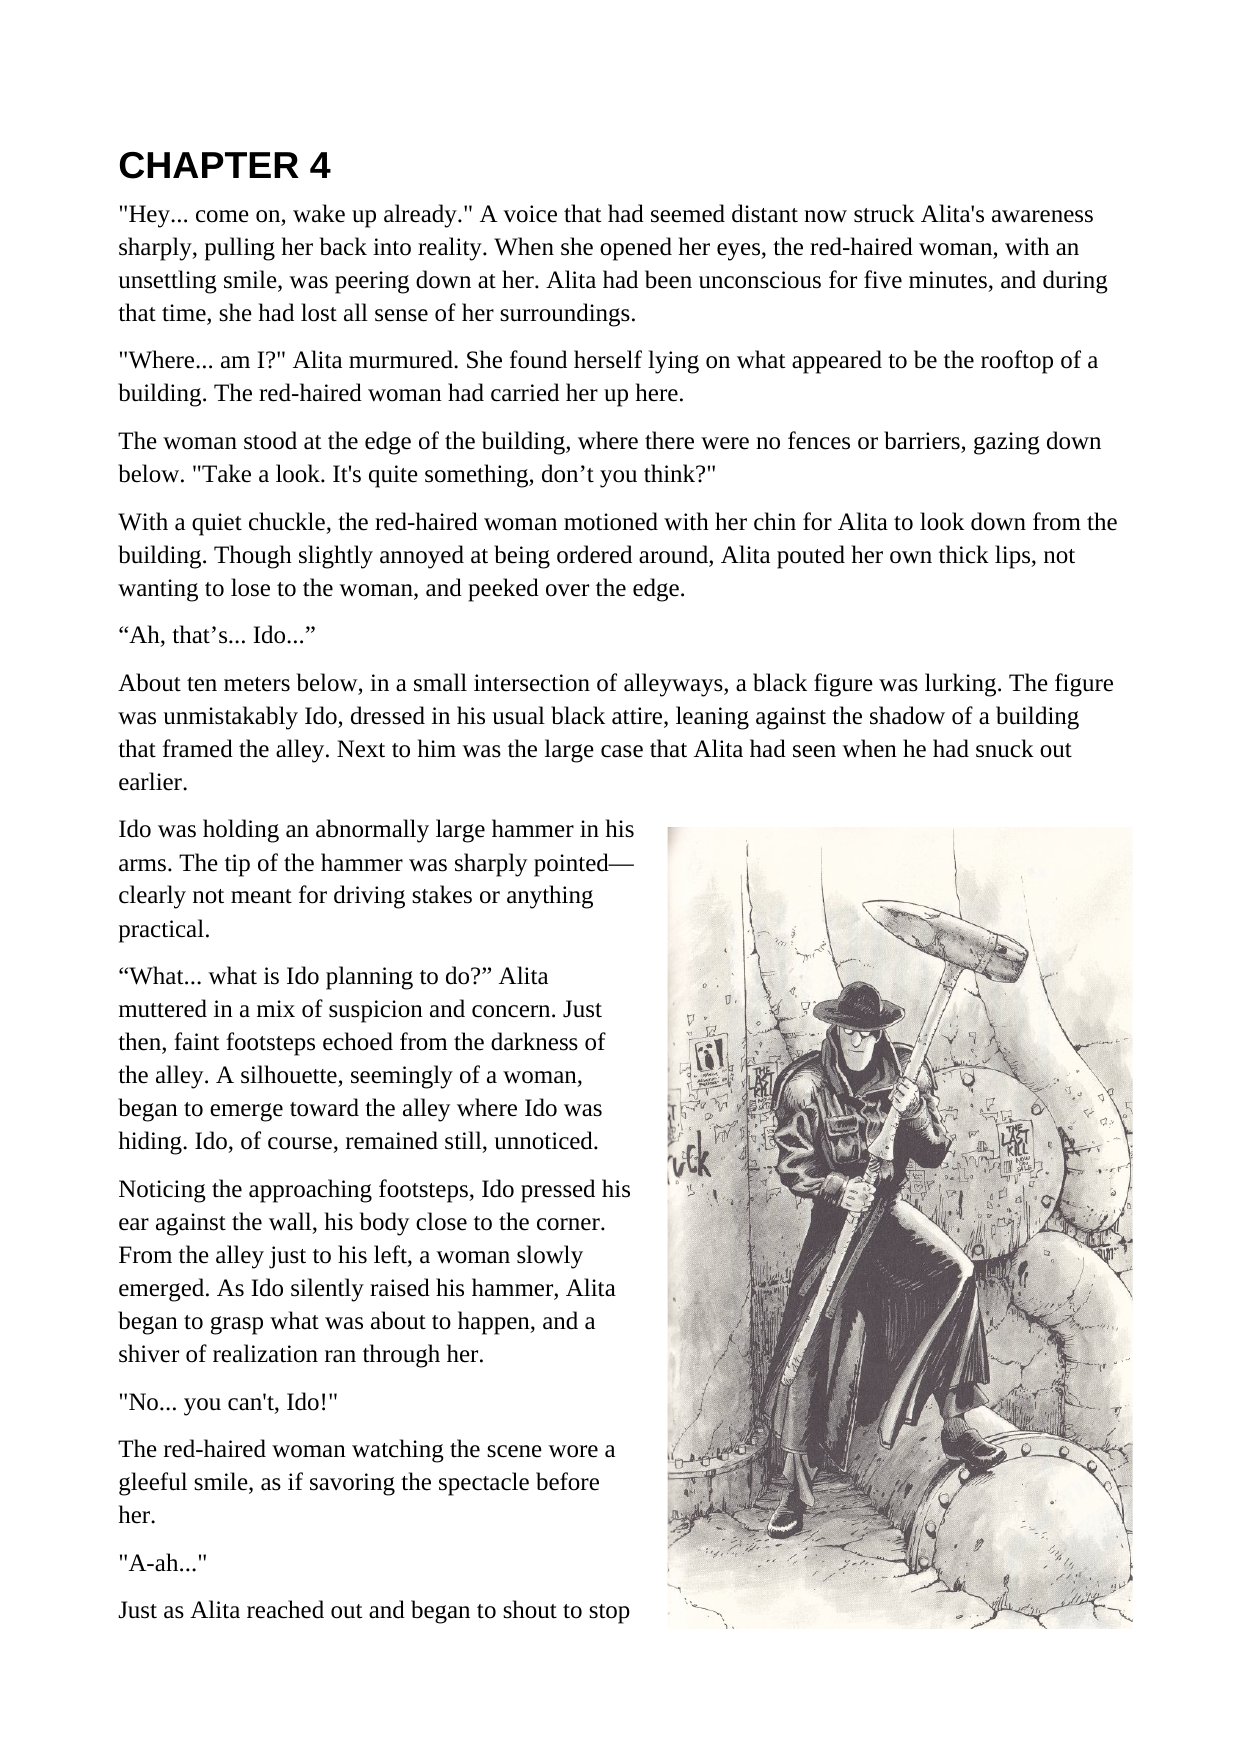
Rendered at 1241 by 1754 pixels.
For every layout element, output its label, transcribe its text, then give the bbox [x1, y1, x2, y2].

text "A-ah..." [118, 1548, 638, 1577]
text Ido was holding an abnormally large hammer in his arms. The tip of the hammer was sharply pointed—clearly not meant for driving stakes or anything practical. [118, 814, 1122, 942]
picture [667, 827, 1133, 1629]
text “What... what is Ido planning to do?” Alita muttered in a mix of suspicion and concern. Just then, faint footsteps echoed from the darkness of the alley. A silhouette, seemingly of a woman, began to emerge toward the alley where Ido was hiding. Ido, of course, remained still, unnoticed. [118, 961, 638, 1155]
text "No... you can't, Ido!" [118, 1387, 638, 1415]
text "Hey... come on, wake up already." A voice that had seemed distant now struck Alita's awareness sharply, pulling her back into reality. When she opened her eyes, the red-haired woman, with an unsettling smile, was peering down at her. Alita had been unconscious for five minutes, and during that time, she had lost all sense of her surroundings. [118, 199, 1122, 327]
text About ten meters below, in a small intersection of alleyways, a black figure was lurking. The figure was unmistakably Ido, dressed in his usual black attire, leaning against the shadow of a building that framed the alley. Next to him was the large case that Alita had seen when he had snuck out earlier. [118, 668, 1122, 796]
text The woman stood at the edge of the building, where there were no fences or barriers, gazing down below. "Take a look. It's quite something, don’t you think?" [118, 426, 1122, 488]
text Noticing the approaching footsteps, Ido pressed his ear against the wall, his body close to the corner. From the alley just to his left, a woman slowly emerged. As Ido silently raised his hammer, Alita began to grasp what was about to happen, and a shiver of realization ran through her. [118, 1174, 638, 1368]
text "Where... am I?" Alita murmured. She found herself lying on what appeared to be the rooftop of a building. The red-haired woman had carried her up here. [118, 345, 1122, 407]
text The red-haired woman watching the scene wore a gleeful smile, as if savoring the spectacle before her. [118, 1434, 638, 1529]
text With a quiet chuckle, the red-haired woman motioned with her chin for Alita to look down from the building. Though slightly annoyed at being ordered around, Alita pouted her own thick lips, not wanting to lose to the woman, and peeked over the edge. [118, 507, 1122, 601]
subtitle CHAPTER 4 [118, 143, 1122, 186]
text “Ah, that’s... Ido...” [118, 620, 1122, 649]
text Just as Alita reached out and began to shout to stop [118, 1596, 638, 1624]
